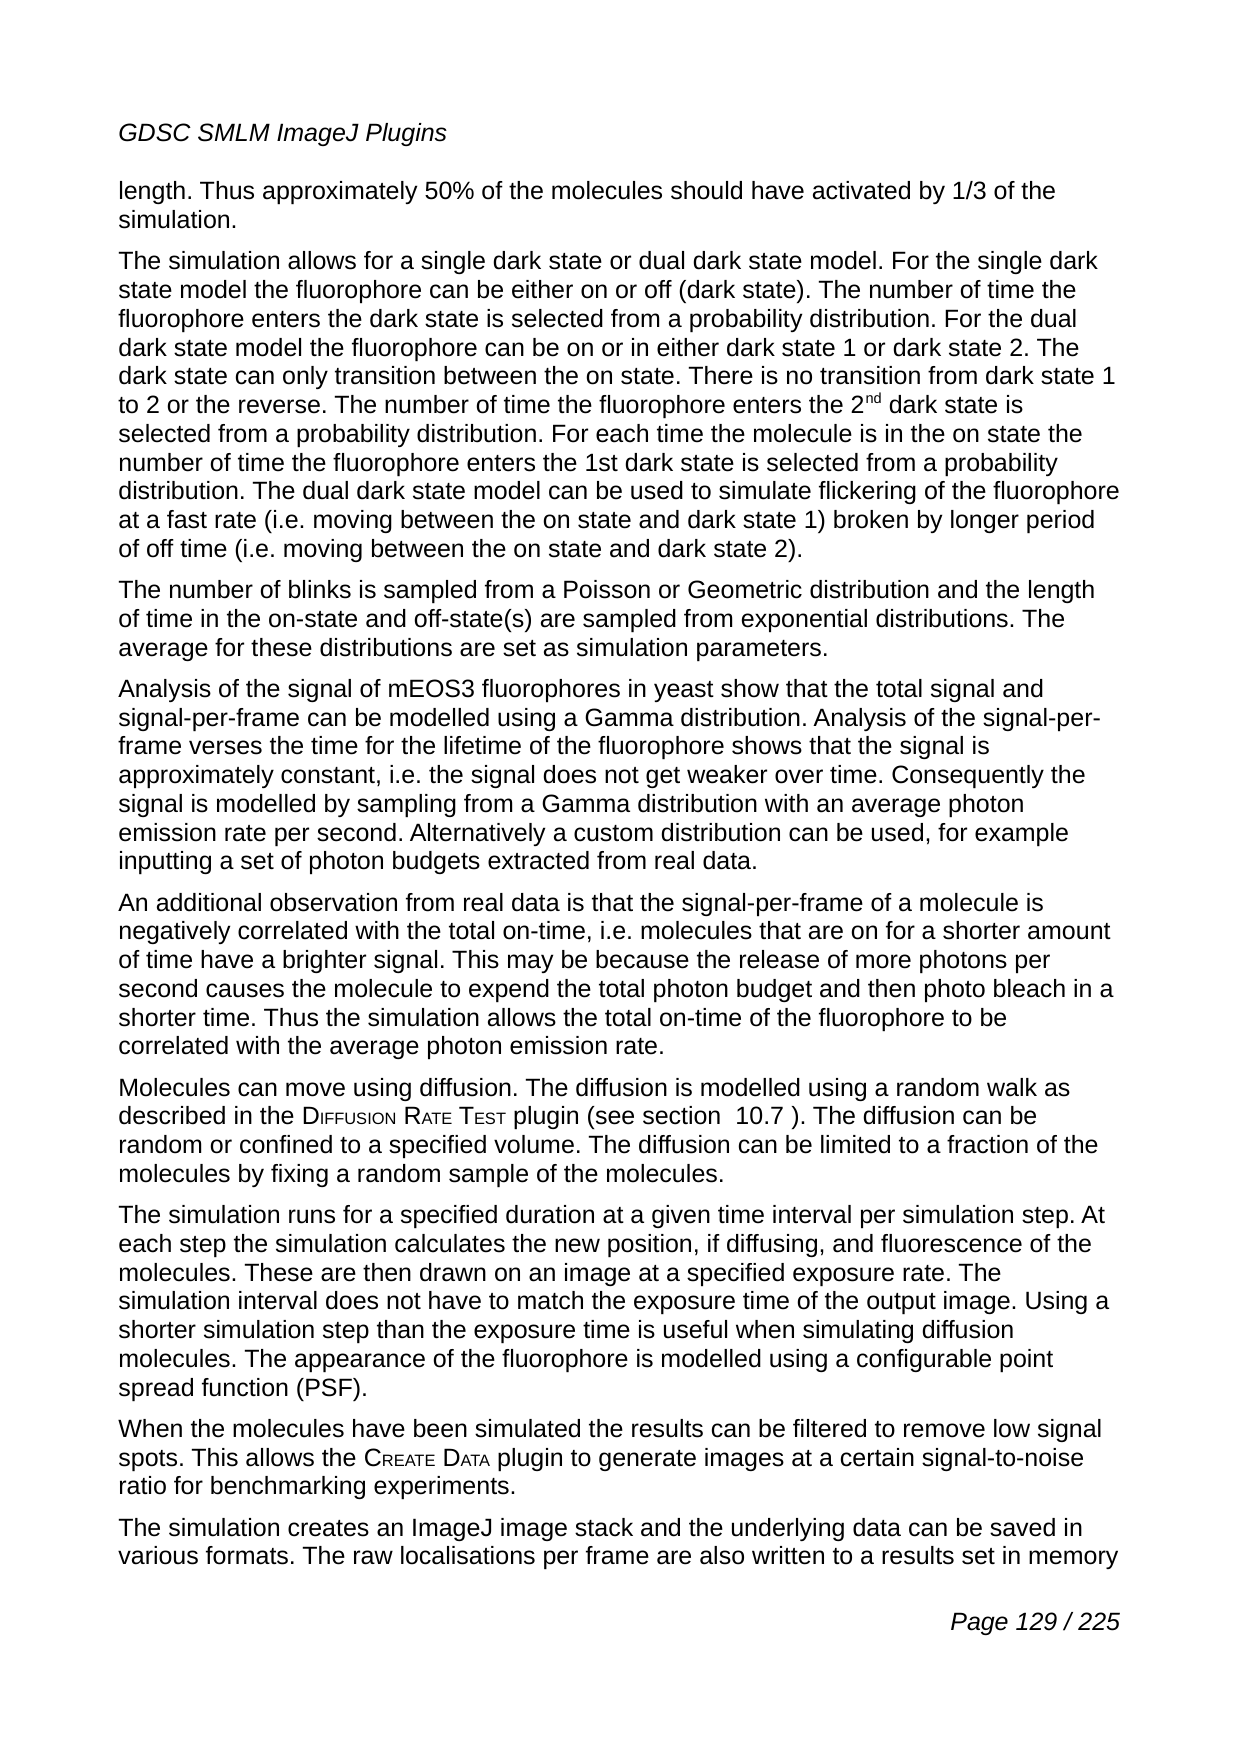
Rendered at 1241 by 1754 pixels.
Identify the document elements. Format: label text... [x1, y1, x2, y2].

text length. Thus approximately 50% of the molecules should have activated by 1/3 of the simulation. [118, 176, 1122, 234]
text The simulation runs for a specified duration at a given time interval per simulation step. At each step the simulation calculates the new position, if diffusing, and fluorescence of the molecules. These are then drawn on an image at a specified exposure rate. The simulation interval does not have to match the exposure time of the output image. Using a shorter simulation step than the exposure time is useful when simulating diffusion molecules. The appearance of the fluorophore is modelled using a configurable point spread function (PSF). [118, 1200, 1122, 1401]
text When the molecules have been simulated the results can be filtered to remove low signal spots. This allows the Create Data plugin to generate images at a certain signal-to-noise ratio for benchmarking experiments. [118, 1414, 1122, 1500]
text Analysis of the signal of mEOS3 fluorophores in yeast show that the total signal and signal-per-frame can be modelled using a Gamma distribution. Analysis of the signal-per-frame verses the time for the lifetime of the fluorophore shows that the signal is approximately constant, i.e. the signal does not get weaker over time. Consequently the signal is modelled by sampling from a Gamma distribution with an average photon emission rate per second. Alternatively a custom distribution can be used, for example inputting a set of photon budgets extracted from real data. [118, 674, 1122, 875]
text An additional observation from real data is that the signal-per-frame of a molecule is negatively correlated with the total on-time, i.e. molecules that are on for a shorter amount of time have a brighter signal. This may be because the release of more photons per second causes the molecule to expend the total photon budget and then photo bleach in a shorter time. Thus the simulation allows the total on-time of the fluorophore to be correlated with the average photon emission rate. [118, 888, 1122, 1060]
text Molecules can move using diffusion. The diffusion is modelled using a random walk as described in the Diffusion Rate Test plugin (see section 10.7). The diffusion can be random or confined to a specified volume. The diffusion can be limited to a fraction of the molecules by fixing a random sample of the molecules. [118, 1073, 1122, 1188]
text The number of blinks is sampled from a Poisson or Geometric distribution and the length of time in the on-state and off-state(s) are sampled from exponential distributions. The average for these distributions are set as simulation parameters. [118, 575, 1122, 661]
text The simulation allows for a single dark state or dual dark state model. For the single dark state model the fluorophore can be either on or off (dark state). The number of time the fluorophore enters the dark state is selected from a probability distribution. For the dual dark state model the fluorophore can be on or in either dark state 1 or dark state 2. The dark state can only transition between the on state. There is no transition from dark state 1 to 2 or the reverse. The number of time the fluorophore enters the 2nd dark state is selected from a probability distribution. For each time the molecule is in the on state the number of time the fluorophore enters the 1st dark state is selected from a probability distribution. The dual dark state model can be used to simulate flickering of the fluorophore at a fast rate (i.e. moving between the on state and dark state 1) broken by longer period of off time (i.e. moving between the on state and dark state 2). [118, 246, 1122, 563]
text The simulation creates an ImageJ image stack and the underlying data can be saved in various formats. The raw localisations per frame are also written to a results set in memory [118, 1513, 1122, 1570]
